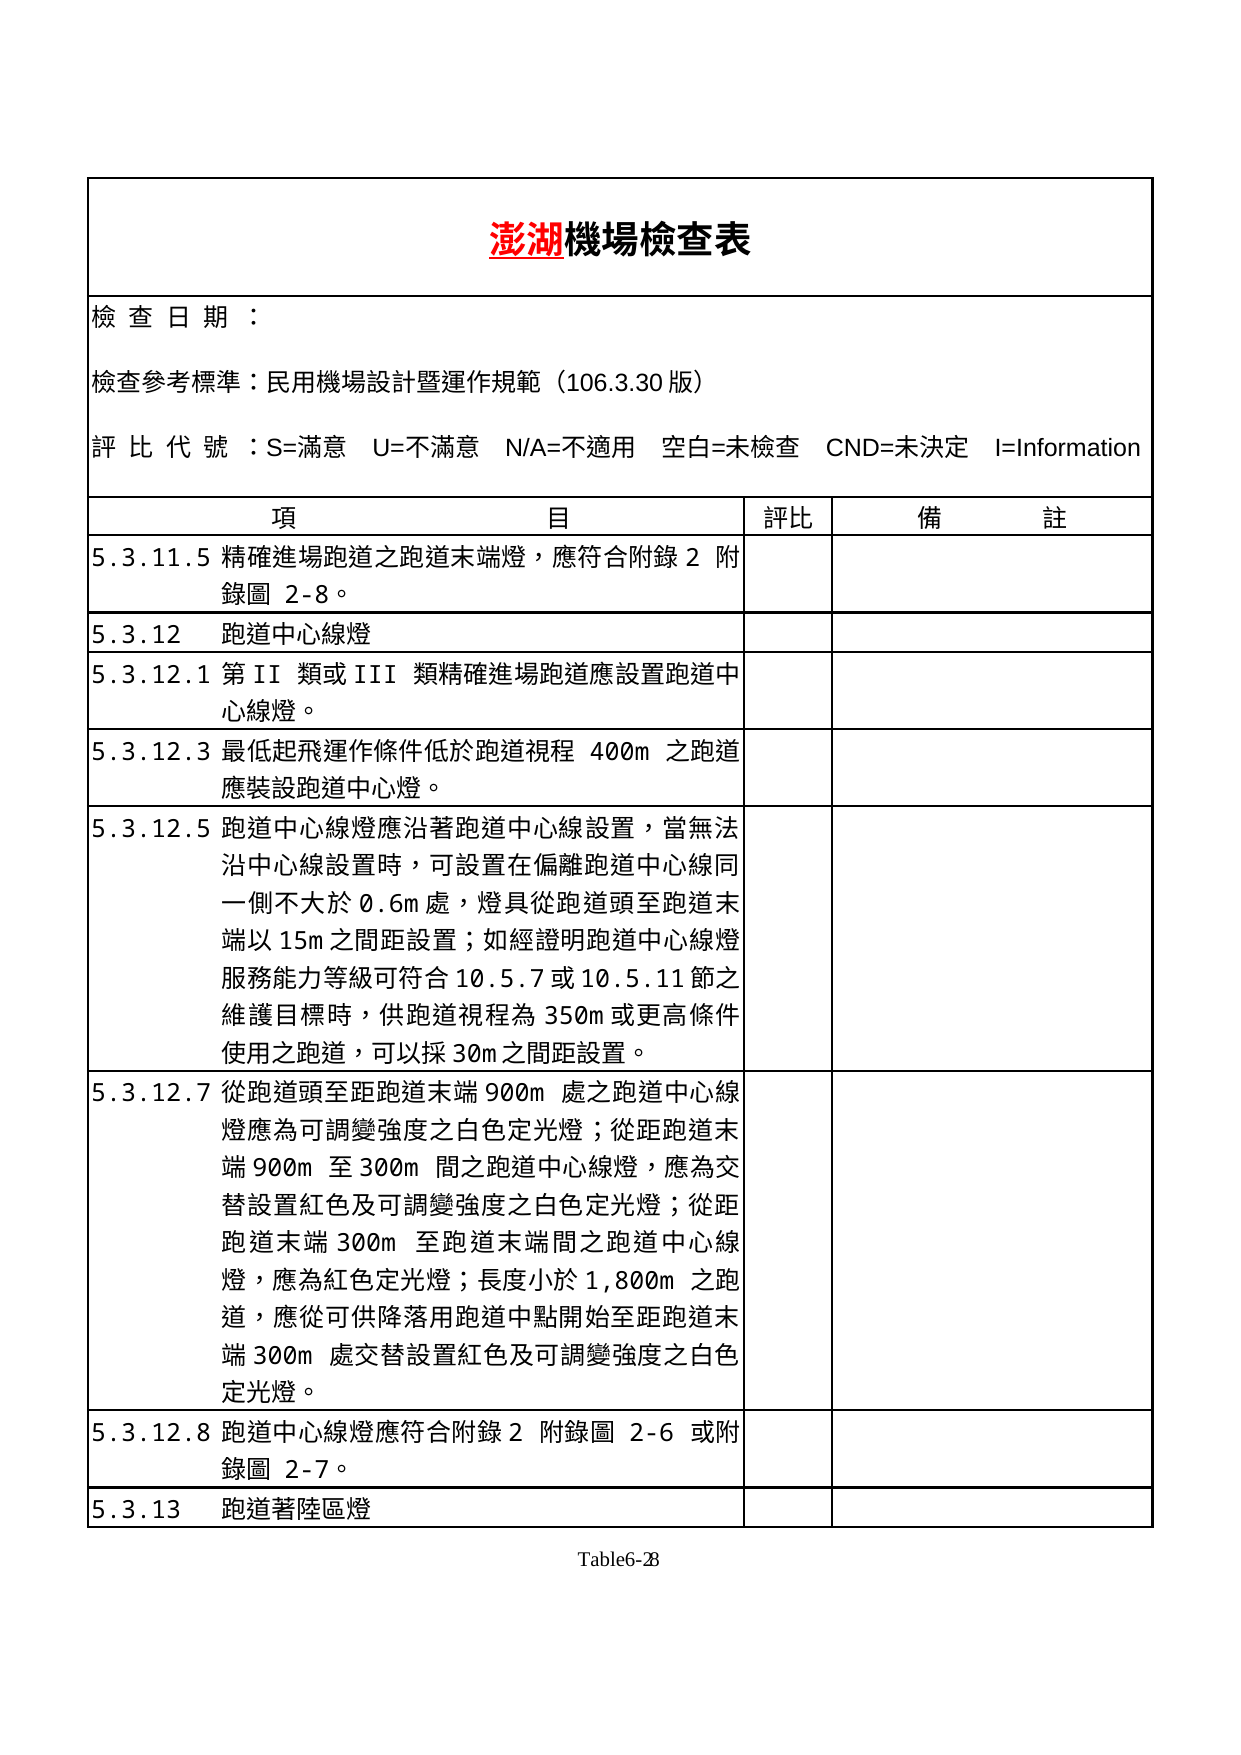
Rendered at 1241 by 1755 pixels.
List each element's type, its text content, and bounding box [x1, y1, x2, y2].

table_cell 最低起飛運作條件低於跑道視程 400m 之跑道應裝設跑道中心燈。 [219, 730, 743, 805]
table_cell [833, 536, 1151, 611]
table_cell 跑道中心線燈應符合附錄2 附錄圖 2-6 或附錄圖 2-7。 [219, 1411, 743, 1486]
table_cell [833, 807, 1151, 1070]
table_cell 5.3.12.5 [89, 807, 219, 1070]
table_cell [833, 614, 1151, 651]
table_cell 跑道中心線燈應沿著跑道中心線設置，當無法沿中心線設置時，可設置在偏離跑道中心線同一側不大於0.6m處，燈具從跑道頭至跑道末端以15m之間距設置；如經證明跑道中心線燈服務能力等級可符合10.5.7或10.5.11節之維護目標時，供跑道視程為350m或更高條件使用之跑道，可以採30m之間距設置。 [219, 807, 743, 1070]
table_cell [745, 653, 831, 728]
table_cell [745, 1411, 831, 1486]
table_cell 第II 類或III 類精確進場跑道應設置跑道中心線燈。 [219, 653, 743, 728]
table_cell [745, 730, 831, 805]
table_cell 5.3.12.1 [89, 653, 219, 728]
table_cell [833, 1411, 1151, 1486]
table_cell 備 註 [833, 498, 1151, 534]
table_cell [833, 1072, 1151, 1409]
table_cell [745, 614, 831, 651]
table_cell 5.3.12.8 [89, 1411, 219, 1486]
table_cell 5.3.12.7 [89, 1072, 219, 1409]
table_cell [833, 1489, 1151, 1526]
table_cell [745, 807, 831, 1070]
table_cell 5.3.12 [89, 614, 219, 651]
table_cell 精確進場跑道之跑道末端燈，應符合附錄2 附錄圖 2-8。 [219, 536, 743, 611]
table_cell 5.3.11.5 [89, 536, 219, 611]
table_cell 5.3.13 [89, 1489, 219, 1526]
table_cell 5.3.12.3 [89, 730, 219, 805]
table_cell [745, 536, 831, 611]
table_header 澎湖機場檢查表 [89, 179, 1151, 295]
table_cell [833, 653, 1151, 728]
table_cell 從跑道頭至距跑道末端900m 處之跑道中心線燈應為可調變強度之白色定光燈；從距跑道末端900m 至300m 間之跑道中心線燈，應為交替設置紅色及可調變強度之白色定光燈；從距跑道末端300m 至跑道末端間之跑道中心線燈，應為紅色定光燈；長度小於1,800m 之跑道，應從可供降落用跑道中點開始至距跑道末端300m 處交替設置紅色及可調變強度之白色定光燈。 [219, 1072, 743, 1409]
table_cell [89, 498, 219, 534]
table_cell 跑道中心線燈 [219, 614, 743, 651]
table_cell 檢 查 日 期 ： 檢查參考標準：民用機場設計暨運作規範（106.3.30版） 評 比 代 號 ：S=滿意 U=不滿意 N/A=不適用 空白=未檢查 CND=未決定 I=Information [89, 297, 1151, 496]
table_cell [745, 1489, 831, 1526]
table_cell [745, 1072, 831, 1409]
table_cell 項 目 [219, 498, 743, 534]
table_cell 跑道著陸區燈 [219, 1489, 743, 1526]
table_cell [833, 730, 1151, 805]
table_cell 評比 [745, 498, 831, 534]
